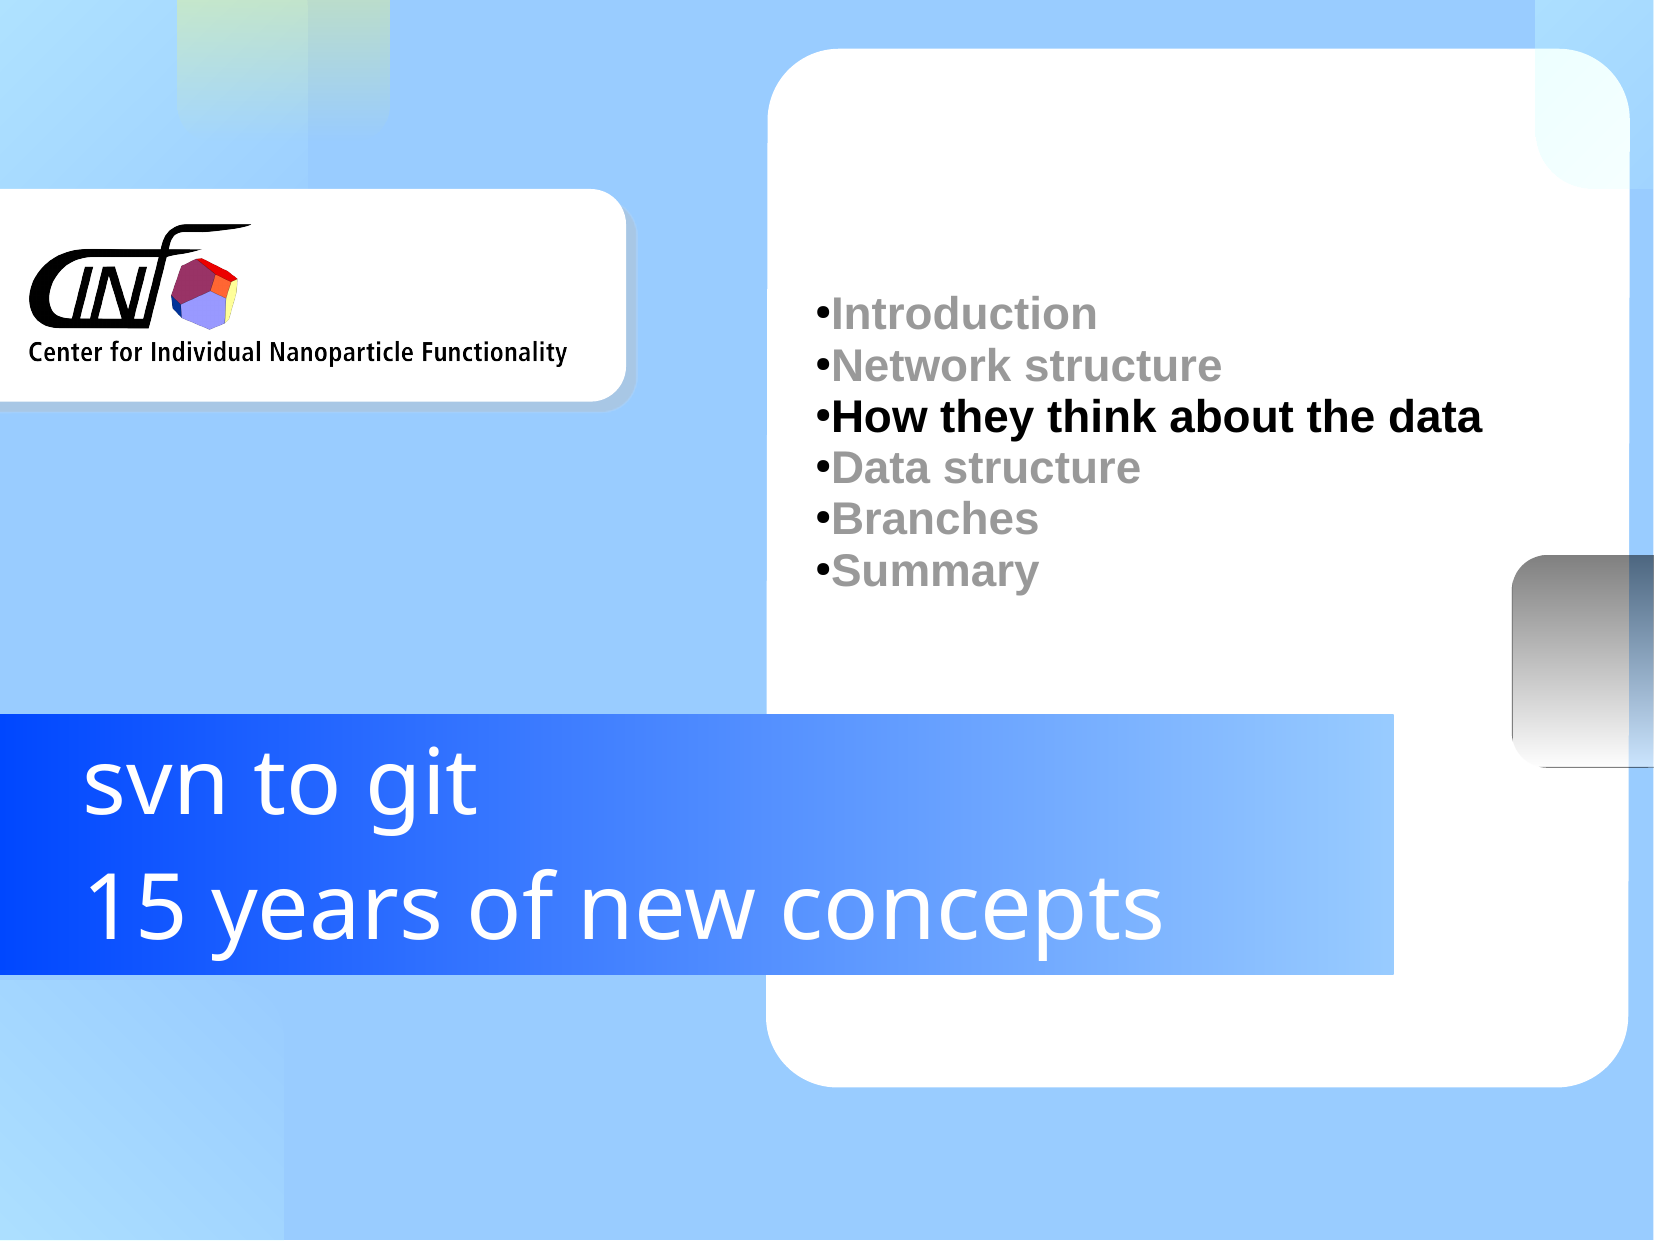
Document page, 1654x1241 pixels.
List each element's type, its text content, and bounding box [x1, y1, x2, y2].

title svn to git 15 years of new concepts [82, 738, 1312, 946]
picture [28, 224, 567, 367]
subtitle Introduction Network structure How they think about the data Data structure Branches Summary [814, 288, 1571, 596]
